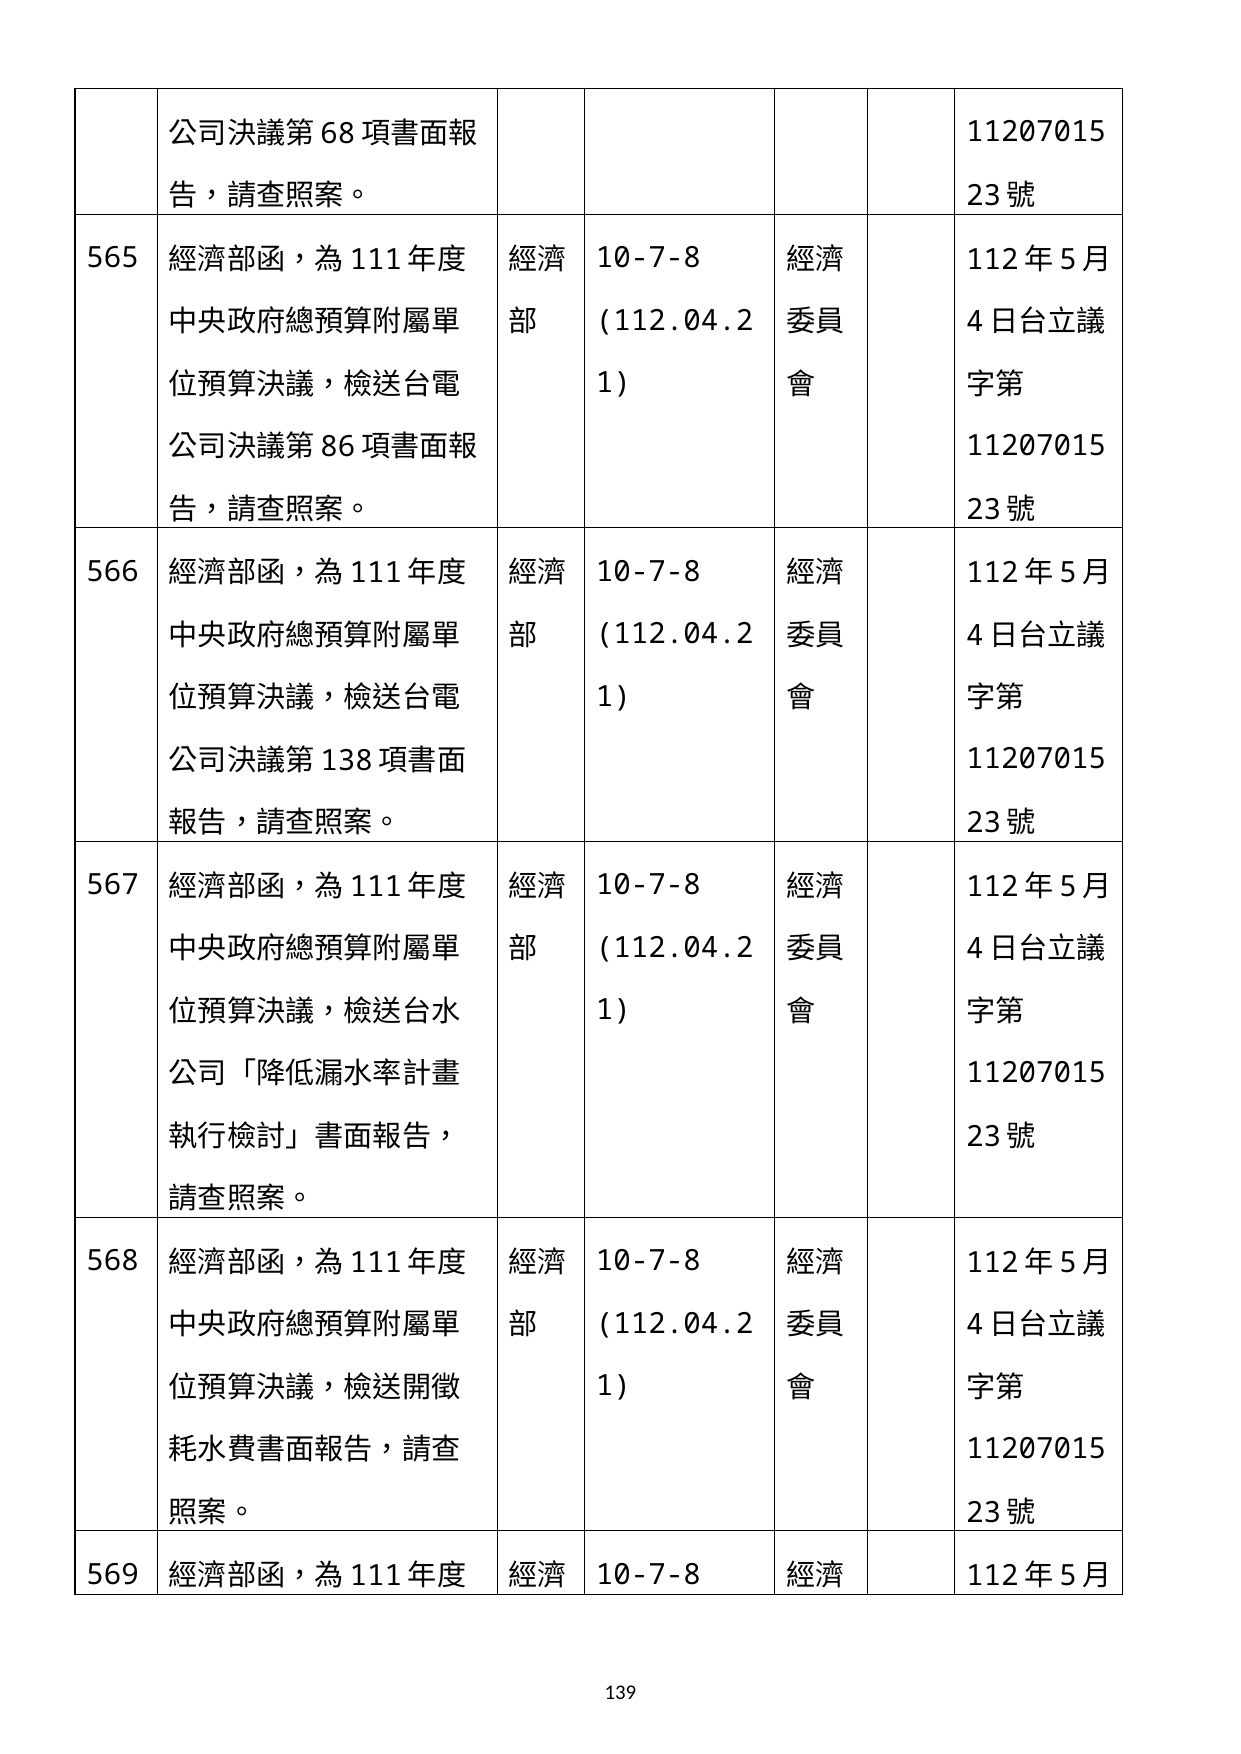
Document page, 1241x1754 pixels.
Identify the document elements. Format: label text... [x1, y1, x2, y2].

table_cell 10-7-8 (112.04.21) [585, 215, 774, 527]
table_cell 10-7-8 [585, 1531, 774, 1594]
table_cell 566 [76, 528, 157, 841]
table_cell [76, 89, 157, 214]
table_cell [498, 89, 584, 214]
table_cell 經濟 [498, 1531, 584, 1594]
table_cell 經濟委員會 [775, 1218, 867, 1530]
table_cell 112年5月4日台立議字第1120701523號 [955, 215, 1122, 527]
table_cell [775, 89, 867, 214]
table_cell 1120701523號 [955, 89, 1122, 214]
table_cell 經濟部 [498, 1218, 584, 1530]
table_cell [868, 215, 954, 527]
table_cell 經濟部函，為111年度中央政府總預算附屬單位預算決議，檢送台電公司決議第86項書面報告，請查照案。 [158, 215, 497, 527]
table_cell [868, 528, 954, 841]
table_cell 經濟委員會 [775, 528, 867, 841]
table_cell 112年5月 [955, 1531, 1122, 1594]
table_cell 經濟委員會 [775, 215, 867, 527]
table_cell 公司決議第68項書面報告，請查照案。 [158, 89, 497, 214]
table_cell [868, 1218, 954, 1530]
table_cell [868, 1531, 954, 1594]
table_cell 經濟部函，為111年度中央政府總預算附屬單位預算決議，檢送台水公司「降低漏水率計畫執行檢討」書面報告，請查照案。 [158, 842, 497, 1217]
table_cell 經濟部函，為111年度 [158, 1531, 497, 1594]
table_cell 112年5月4日台立議字第1120701523號 [955, 842, 1122, 1217]
table_cell [868, 89, 954, 214]
table_cell 569 [76, 1531, 157, 1594]
table_cell 經濟 [775, 1531, 867, 1594]
table_cell 568 [76, 1218, 157, 1530]
table_cell 經濟部 [498, 215, 584, 527]
table_cell [868, 842, 954, 1217]
table_cell 經濟部 [498, 842, 584, 1217]
table_cell 經濟委員會 [775, 842, 867, 1217]
table_cell 112年5月4日台立議字第1120701523號 [955, 528, 1122, 841]
table_cell 10-7-8 (112.04.21) [585, 1218, 774, 1530]
table_cell 經濟部函，為111年度中央政府總預算附屬單位預算決議，檢送開徵耗水費書面報告，請查照案。 [158, 1218, 497, 1530]
table_cell 經濟部函，為111年度中央政府總預算附屬單位預算決議，檢送台電公司決議第138項書面報告，請查照案。 [158, 528, 497, 841]
table_cell [585, 89, 774, 214]
table_cell 10-7-8 (112.04.21) [585, 528, 774, 841]
table_cell 112年5月4日台立議字第1120701523號 [955, 1218, 1122, 1530]
table_cell 567 [76, 842, 157, 1217]
table_cell 經濟部 [498, 528, 584, 841]
table_cell 565 [76, 215, 157, 527]
table_cell 10-7-8 (112.04.21) [585, 842, 774, 1217]
